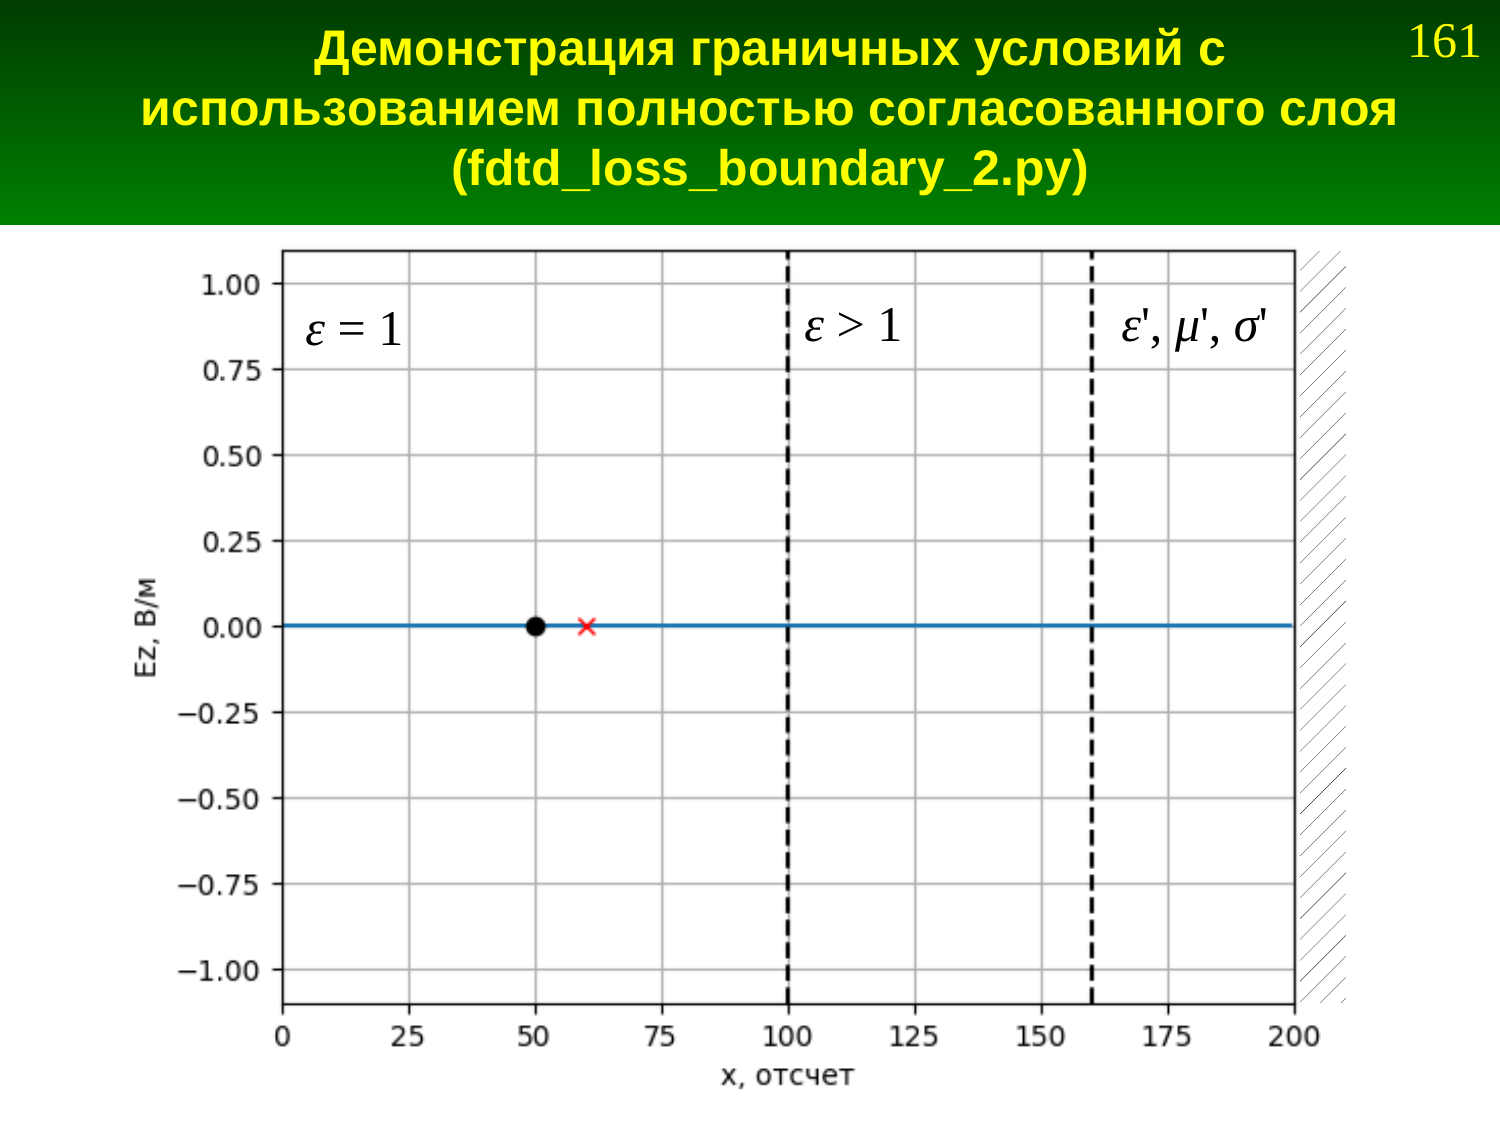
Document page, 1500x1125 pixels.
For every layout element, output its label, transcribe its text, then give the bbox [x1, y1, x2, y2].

text_box ε', μ', σ' [1106, 283, 1283, 359]
text_box [1299, 250, 1347, 1004]
picture [119, 234, 1334, 1112]
title Демонстрация граничных условий с использованием полностью согласованного слоя (fdtd_loss_boundary_2.py) [100, 7, 1441, 204]
text_box ε = 1 [290, 287, 420, 363]
text_box ε > 1 [789, 283, 919, 359]
